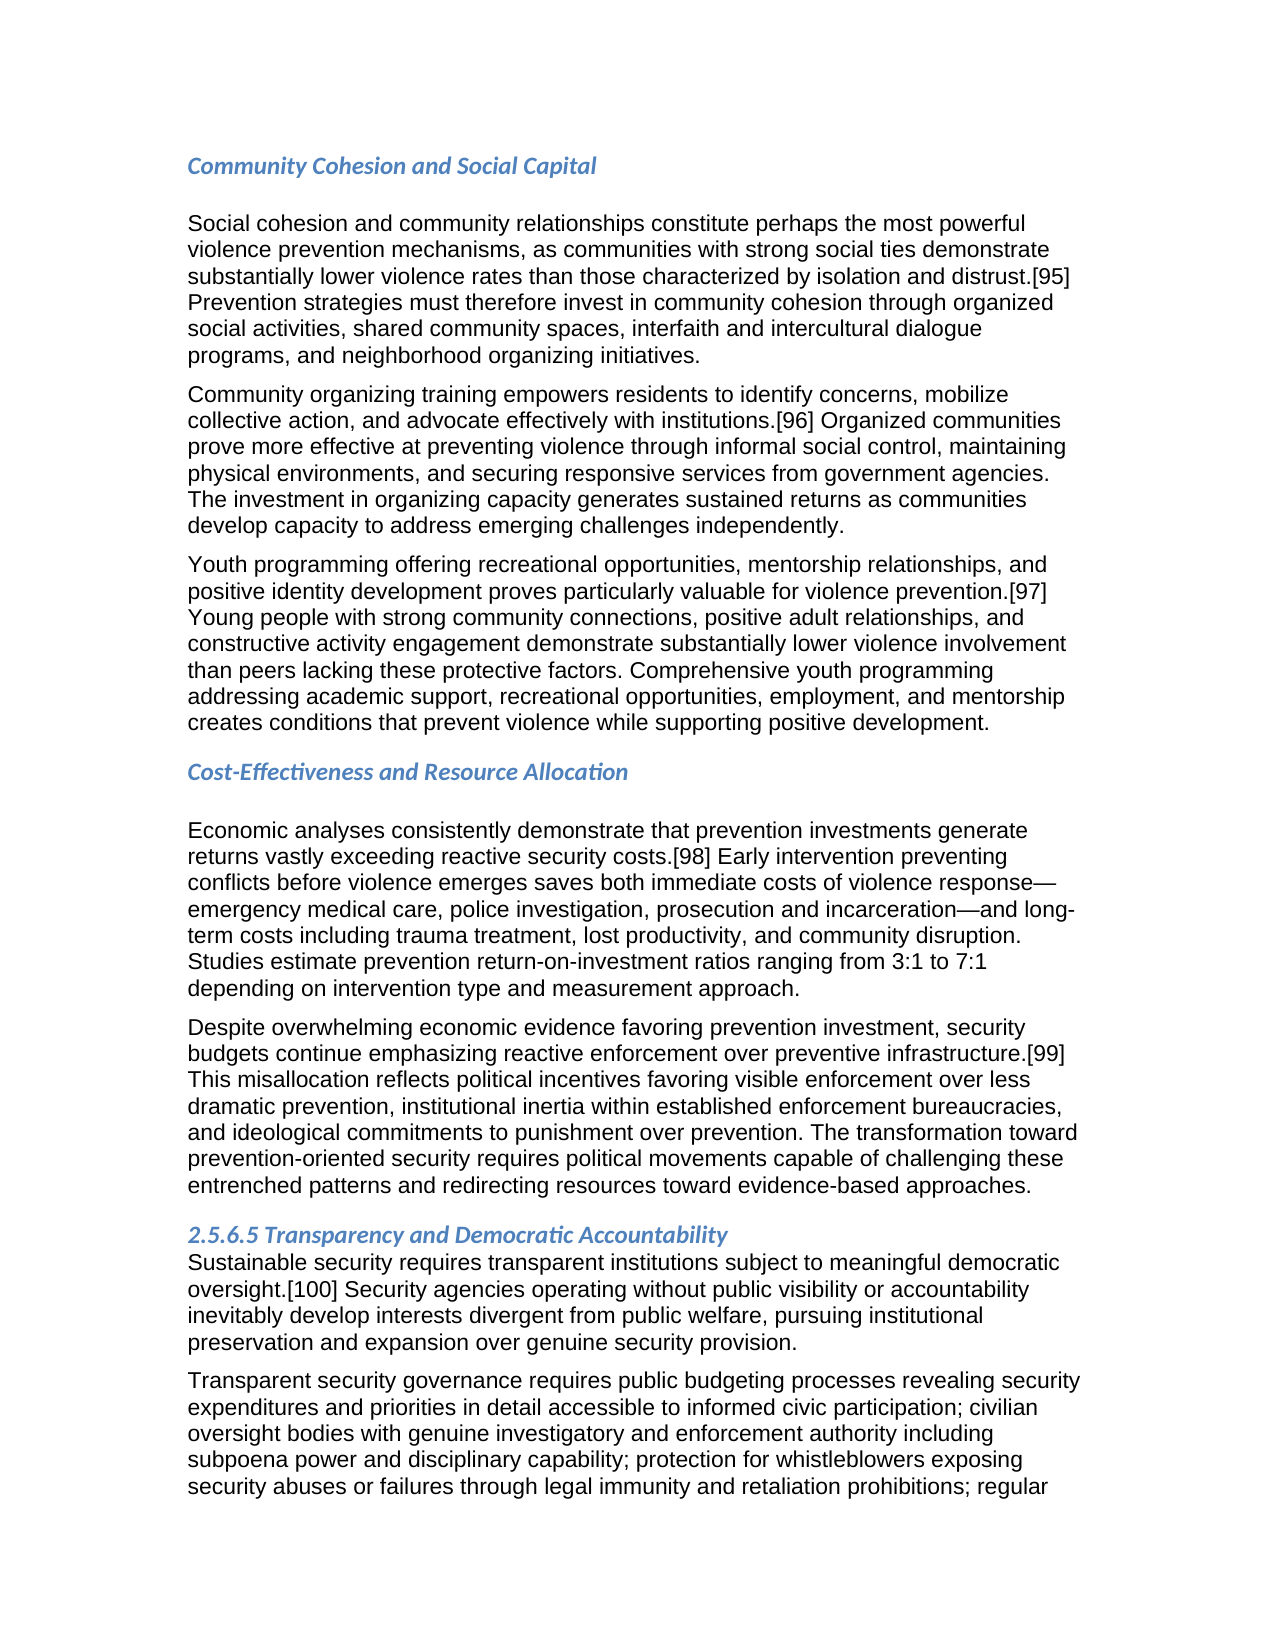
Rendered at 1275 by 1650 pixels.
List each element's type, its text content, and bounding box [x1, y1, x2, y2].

text Sustainable security requires transparent institutions subject to meaningful democratic oversight.[100] Security agencies operating without public visibility or accountability inevitably develop interests divergent from public welfare, pursuing institutional preservation and expansion over genuine security provision. [187, 1249, 1087, 1355]
text Economic analyses consistently demonstrate that prevention investments generate returns vastly exceeding reactive security costs.[98] Early intervention preventing conflicts before violence emerges saves both immediate costs of violence response—emergency medical care, police investigation, prosecution and incarceration—and long-term costs including trauma treatment, lost productivity, and community disruption. Studies estimate prevention return-on-investment ratios ranging from 3:1 to 7:1 depending on intervention type and measurement approach. [187, 817, 1087, 1001]
subtitle 2.5.6.5 Transparency and Democratic Accountability [187, 1219, 1087, 1249]
text Youth programming offering recreational opportunities, mentorship relationships, and positive identity development proves particularly valuable for violence prevention.[97] Young people with strong community connections, positive adult relationships, and constructive activity engagement demonstrate substantially lower violence involvement than peers lacking these protective factors. Comprehensive youth programming addressing academic support, recreational opportunities, employment, and mentorship creates conditions that prevent violence while supporting positive development. [187, 551, 1087, 736]
text Social cohesion and community relationships constitute perhaps the most powerful violence prevention mechanisms, as communities with strong social ties demonstrate substantially lower violence rates than those characterized by isolation and distrust.[95] Prevention strategies must therefore invest in community cohesion through organized social activities, shared community spaces, interfaith and intercultural dialogue programs, and neighborhood organizing initiatives. [187, 210, 1087, 368]
subtitle Cost-Effectiveness and Resource Allocation [187, 757, 1087, 787]
subtitle Community Cohesion and Social Capital [187, 150, 1087, 181]
text Despite overwhelming economic evidence favoring prevention investment, security budgets continue emphasizing reactive enforcement over preventive infrastructure.[99] This misallocation reflects political incentives favoring visible enforcement over less dramatic prevention, institutional inertia within established enforcement bureaucracies, and ideological commitments to punishment over prevention. The transformation toward prevention-oriented security requires political movements capable of challenging these entrenched patterns and redirecting resources toward evidence-based approaches. [187, 1013, 1087, 1198]
text Transparent security governance requires public budgeting processes revealing security expenditures and priorities in detail accessible to informed civic participation; civilian oversight bodies with genuine investigatory and enforcement authority including subpoena power and disciplinary capability; protection for whistleblowers exposing security abuses or failures through legal immunity and retaliation prohibitions; regular [187, 1367, 1087, 1499]
text Community organizing training empowers residents to identify concerns, mobilize collective action, and advocate effectively with institutions.[96] Organized communities prove more effective at preventing violence through informal social control, maintaining physical environments, and securing responsive services from government agencies. The investment in organizing capacity generates sustained returns as communities develop capacity to address emerging challenges independently. [187, 381, 1087, 539]
